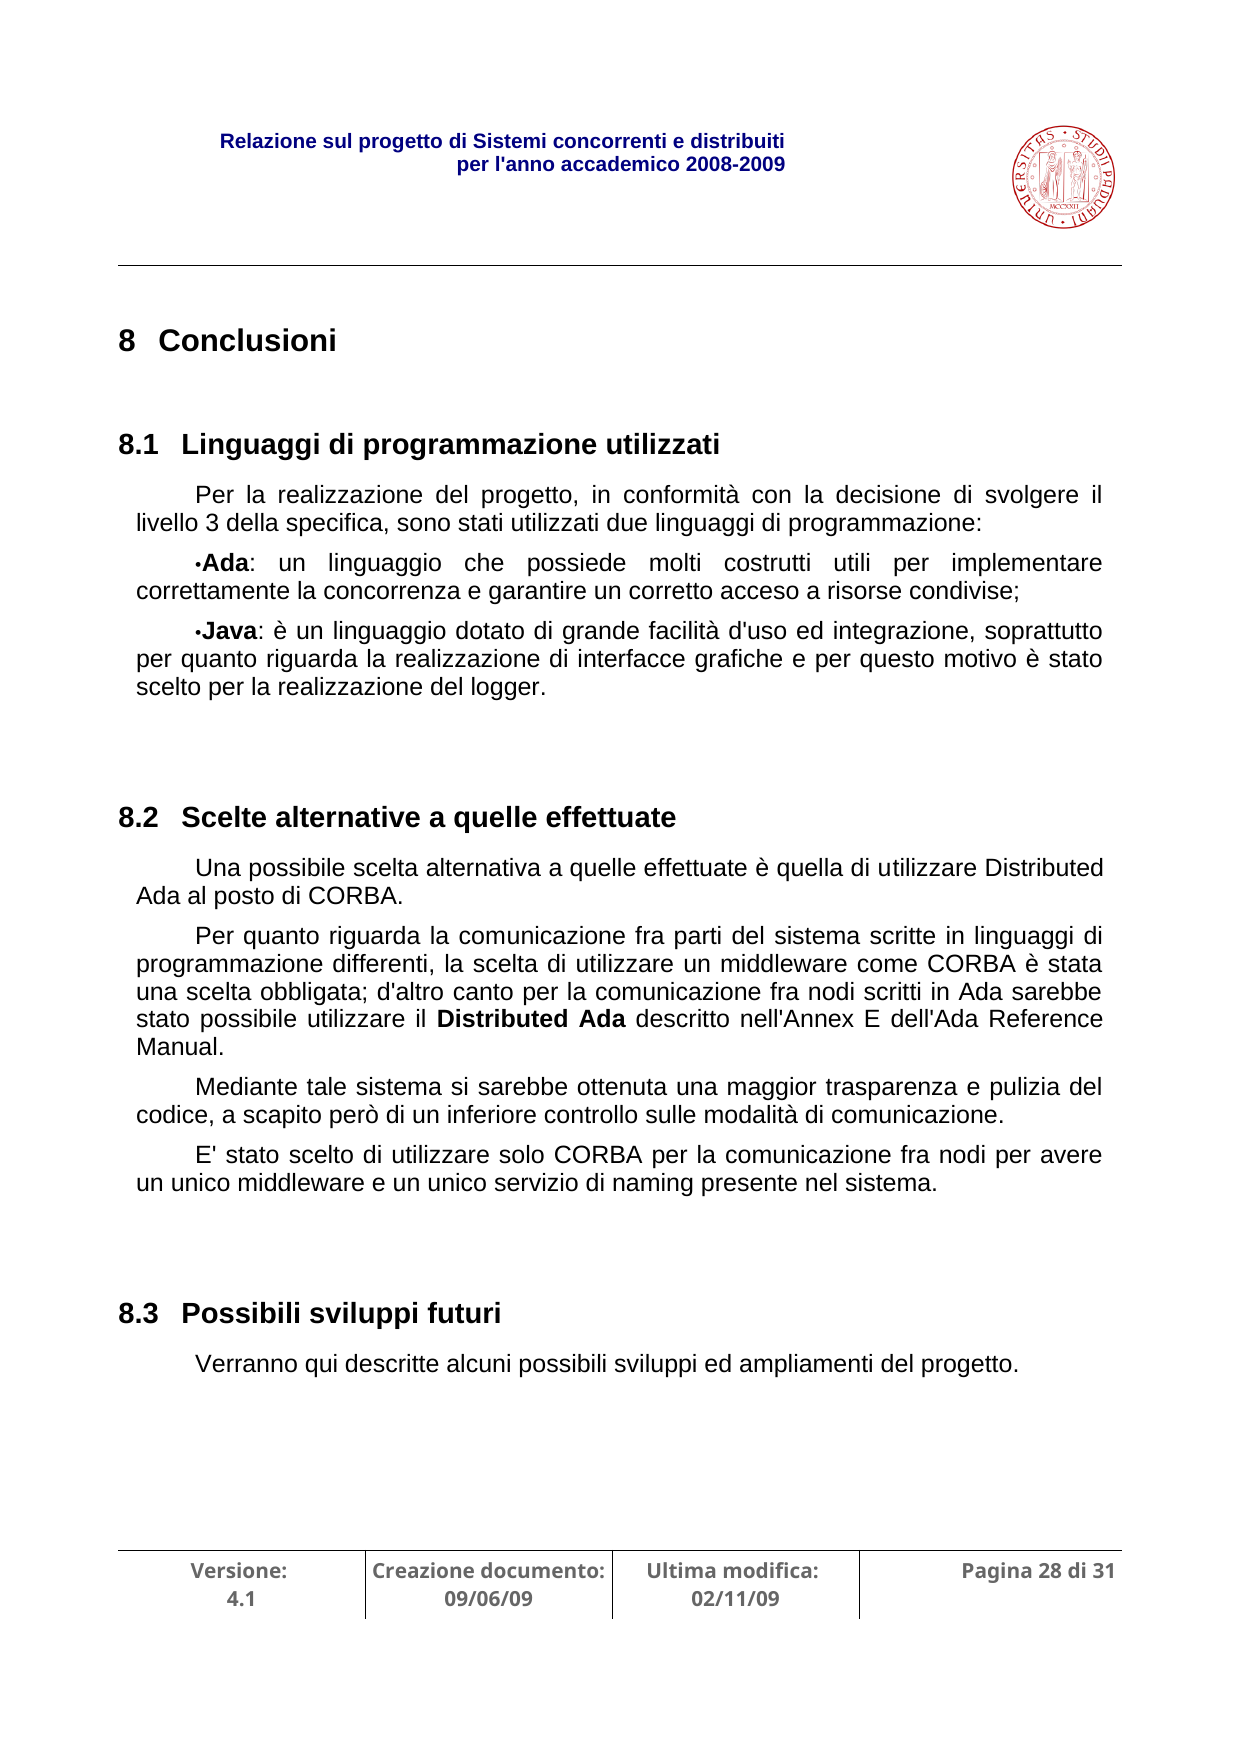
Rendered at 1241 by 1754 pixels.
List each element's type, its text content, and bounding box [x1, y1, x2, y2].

text Mediante tale sistema si sarebbe ottenuta una maggior trasparenza e pulizia del codice, a scapito però di un inferiore controllo sulle modalità di comunicazione. [136, 1073, 1104, 1129]
text Verranno qui descritte alcuni possibili sviluppi ed ampliamenti del progetto. [136, 1350, 1104, 1378]
subtitle Linguaggi di programmazione utilizzati [118, 428, 1122, 460]
text Per la realizzazione del progetto, in conformità con la decisione di svolgere il livello 3 della specifica, sono stati utilizzati due linguaggi di programmazione: [136, 481, 1104, 537]
subtitle Scelte alternative a quelle effettuate [118, 801, 1122, 833]
text Per quanto riguarda la comunicazione fra parti del sistema scritte in linguaggi di programmazione differenti, la scelta di utilizzare un middleware come CORBA è stata una scelta obbligata; d'altro canto per la comunicazione fra nodi scritti in Ada sarebbe stato possibile utilizzare il Distributed Ada descritto nell'Annex E dell'Ada Reference Manual. [136, 922, 1104, 1061]
picture [1010, 123, 1117, 231]
text E' stato scelto di utilizzare solo CORBA per la comunicazione fra nodi per avere un unico middleware e un unico servizio di naming presente nel sistema. [136, 1141, 1104, 1197]
text Una possibile scelta alternativa a quelle effettuate è quella di utilizzare Distributed Ada al posto di CORBA. [136, 854, 1104, 910]
subtitle Possibili sviluppi futuri [118, 1297, 1122, 1329]
list Ada: un linguaggio che possiede molti costrutti utili per implementare correttamente la concorrenza e garantire un corretto acceso a risorse condivise; [136, 549, 1104, 604]
subtitle Conclusioni [118, 323, 1122, 358]
list Java: è un linguaggio dotato di grande facilità d'uso ed integrazione, soprattutto per quanto riguarda la realizzazione di interfacce grafiche e per questo motivo è stato scelto per la realizzazione del logger. [136, 616, 1104, 700]
